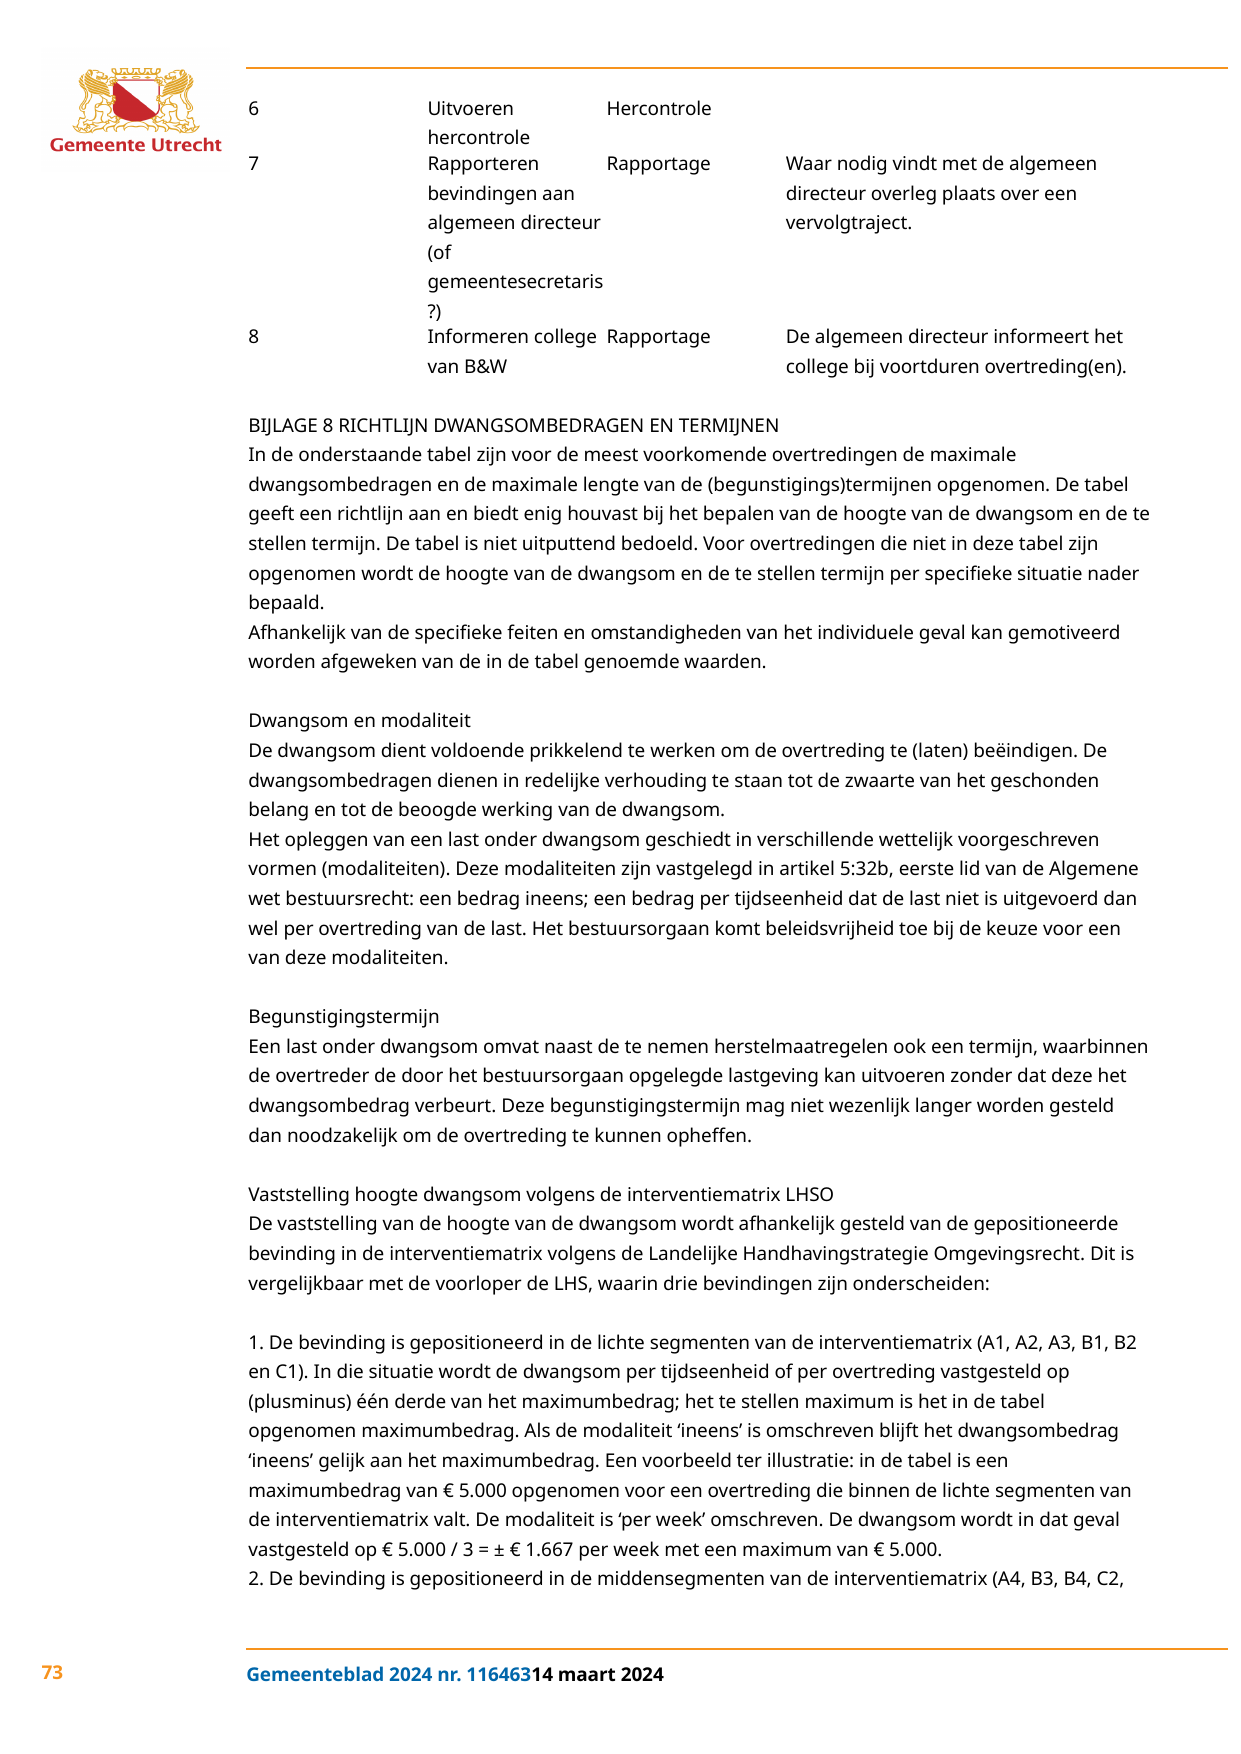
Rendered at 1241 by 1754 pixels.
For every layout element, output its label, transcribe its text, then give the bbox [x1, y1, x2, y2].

text Dwangsom en modaliteit [248, 708, 1152, 733]
text Vaststelling hoogte dwangsom volgens de interventiematrix LHSO [248, 1181, 1152, 1207]
text In de onderstaande tabel zijn voor de meest voorkomende overtredingen de maximale dwangsombedragen en de maximale lengte van de (begunstigings)termijnen opgenomen. De tabel geeft een richtlijn aan en biedt enig houvast bij het bepalen van de hoogte van de dwangsom en de te stellen termijn. De tabel is niet uitputtend bedoeld. Voor overtredingen die niet in deze tabel zijn opgenomen wordt de hoogte van de dwangsom en de te stellen termijn per specifieke situatie nader bepaald. [248, 441, 1152, 615]
table_cell Rapportage [606, 324, 786, 379]
table_cell Informeren college van B&W [427, 324, 606, 379]
text Begunstigingstermijn [248, 1003, 1152, 1029]
table_cell Rapporteren bevindingen aan algemeen directeur (of gemeentesecretaris?) [427, 150, 606, 324]
table_cell Uitvoeren hercontrole [427, 95, 606, 150]
table_cell 6 [248, 95, 427, 150]
text Het opleggen van een last onder dwangsom geschiedt in verschillende wettelijk voorgeschreven vormen (modaliteiten). Deze modaliteiten zijn vastgelegd in artikel 5:32b, eerste lid van de Algemene wet bestuursrecht: een bedrag ineens; een bedrag per tijdseenheid dat de last niet is uitgevoerd dan wel per overtreding van de last. Het bestuursorgaan komt beleidsvrijheid toe bij de keuze voor een van deze modaliteiten. [248, 826, 1152, 970]
table_cell De algemeen directeur informeert het college bij voortduren overtreding(en). [786, 324, 1152, 379]
text Een last onder dwangsom omvat naast de te nemen herstelmaatregelen ook een termijn, waarbinnen de overtreder de door het bestuursorgaan opgelegde lastgeving kan uitvoeren zonder dat deze het dwangsombedrag verbeurt. Deze begunstigingstermijn mag niet wezenlijk langer worden gesteld dan noodzakelijk om de overtreding te kunnen opheffen. [248, 1033, 1152, 1148]
picture [41, 47, 231, 172]
text 2. De bevinding is gepositioneerd in de middensegmenten van de interventiematrix (A4, B3, B4, C2, [248, 1566, 1152, 1591]
text De dwangsom dient voldoende prikkelend te werken om de overtreding te (laten) beëindigen. De dwangsombedragen dienen in redelijke verhouding te staan tot de zwaarte van het geschonden belang en tot de beoogde werking van de dwangsom. [248, 737, 1152, 822]
table_cell [786, 95, 1152, 150]
text Afhankelijk van de specifieke feiten en omstandigheden van het individuele geval kan gemotiveerd worden afgeweken van de in de tabel genoemde waarden. [248, 619, 1152, 674]
table_cell Rapportage [606, 150, 786, 324]
table_cell 7 [248, 150, 427, 324]
text 1. De bevinding is gepositioneerd in de lichte segmenten van de interventiematrix (A1, A2, A3, B1, B2 en C1). In die situatie wordt de dwangsom per tijdseenheid of per overtreding vastgesteld op (plusminus) één derde van het maximumbedrag; het te stellen maximum is het in de tabel opgenomen maximumbedrag. Als de modaliteit ‘ineens’ is omschreven blijft het dwangsombedrag ‘ineens’ gelijk aan het maximumbedrag. Een voorbeeld ter illustratie: in de tabel is een maximumbedrag van € 5.000 opgenomen voor een overtreding die binnen de lichte segmenten van de interventiematrix valt. De modaliteit is ‘per week’ omschreven. De dwangsom wordt in dat geval vastgesteld op € 5.000 / 3 = ± € 1.667 per week met een maximum van € 5.000. [248, 1329, 1152, 1562]
table_cell Hercontrole [606, 95, 786, 150]
table_cell Waar nodig vindt met de algemeen directeur overleg plaats over een vervolgtraject. [786, 150, 1152, 324]
table_cell 8 [248, 324, 427, 379]
text De vaststelling van de hoogte van de dwangsom wordt afhankelijk gesteld van de gepositioneerde bevinding in de interventiematrix volgens de Landelijke Handhavingstrategie Omgevingsrecht. Dit is vergelijkbaar met de voorloper de LHS, waarin drie bevindingen zijn onderscheiden: [248, 1211, 1152, 1296]
text BIJLAGE 8 RICHTLIJN DWANGSOMBEDRAGEN EN TERMIJNEN [248, 412, 1152, 438]
